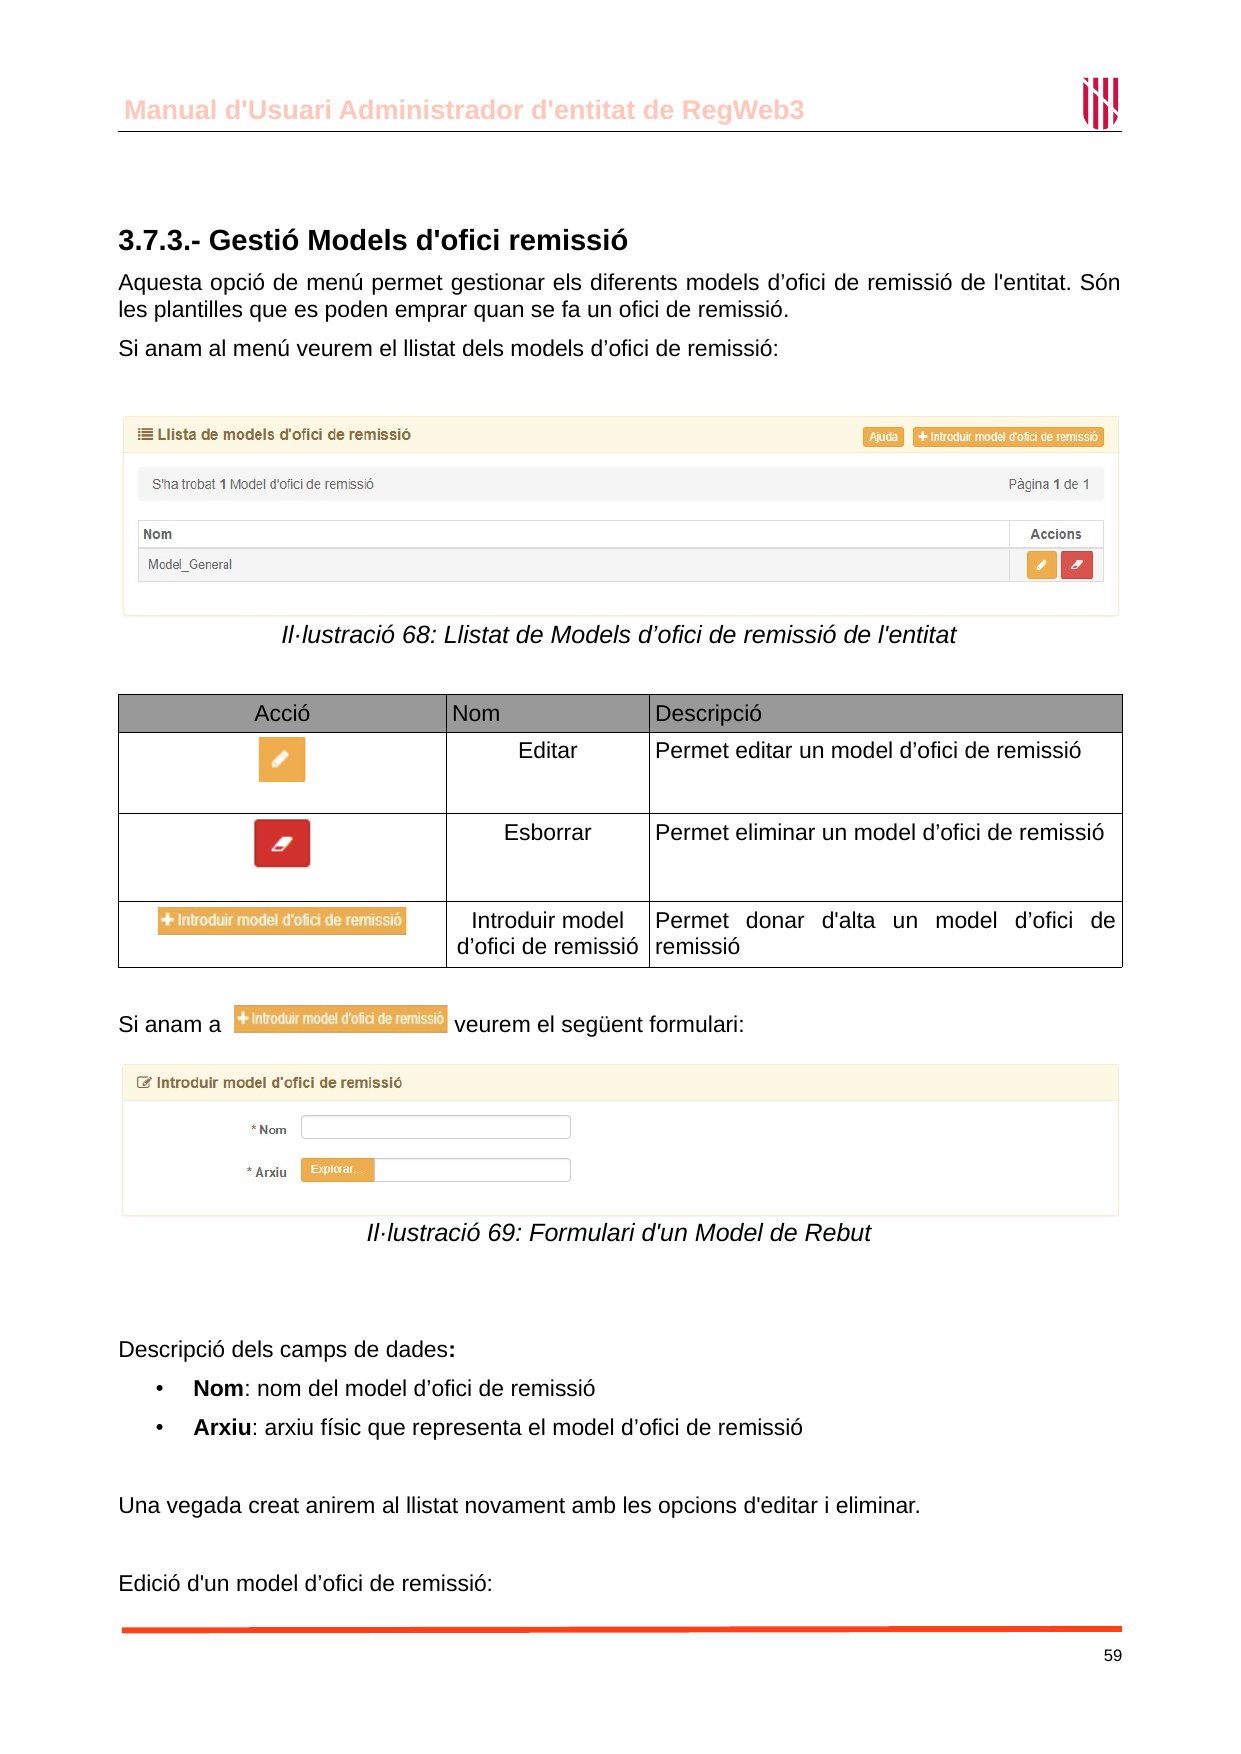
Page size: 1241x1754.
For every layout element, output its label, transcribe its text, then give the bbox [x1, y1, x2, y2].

table_header Acció [119, 695, 446, 732]
table_cell Permet eliminar un model d’ofici de remissió [650, 814, 1122, 901]
table_cell Esborrar [447, 814, 649, 901]
list Arxiu: arxiu físic que representa el model d’ofici de remissió [156, 1414, 1122, 1441]
text Si anam al menú veurem el llistat dels models d’ofici de remissió: [118, 334, 1122, 361]
subtitle Gestió Models d'ofici remissió [118, 223, 1122, 257]
table_cell [119, 738, 446, 813]
text Una vegada creat anirem al llistat novament amb les opcions d'editar i eliminar. [118, 1492, 1122, 1518]
table_cell [119, 814, 446, 901]
text Il·lustració 68: Llistat de Models d’ofici de remissió de l'entitat [118, 621, 1122, 649]
table_header Descripció [650, 695, 1122, 732]
picture [234, 1005, 448, 1033]
picture [258, 737, 306, 782]
table_cell Introduir model d’ofici de remissió [447, 902, 649, 967]
table_cell Permet donar d'alta un model d’ofici de remissió [650, 902, 1122, 967]
text Descripció dels camps de dades: [118, 1336, 1122, 1363]
picture [119, 1062, 1121, 1219]
table_cell [119, 733, 446, 737]
table_cell Permet editar un model d’ofici de remissió [650, 733, 1122, 813]
table_header Nom [447, 695, 649, 732]
text Si anam a veurem el següent formulari: [118, 1006, 1122, 1037]
picture [1080, 76, 1121, 131]
text Aquesta opció de menú permet gestionar els diferents models d’ofici de remissió de l'entitat. Són les plantilles que es poden emprar quan se fa un ofici de remissió. [118, 269, 1122, 322]
list Nom: nom del model d’ofici de remissió [156, 1375, 1122, 1402]
picture [118, 412, 1123, 621]
picture [253, 819, 312, 869]
text Edició d'un model d’ofici de remissió: [118, 1569, 1122, 1596]
picture [157, 907, 407, 935]
text Il·lustració 69: Formulari d'un Model de Rebut [119, 1219, 1121, 1247]
table_cell [119, 902, 446, 967]
table_cell Editar [447, 733, 649, 813]
